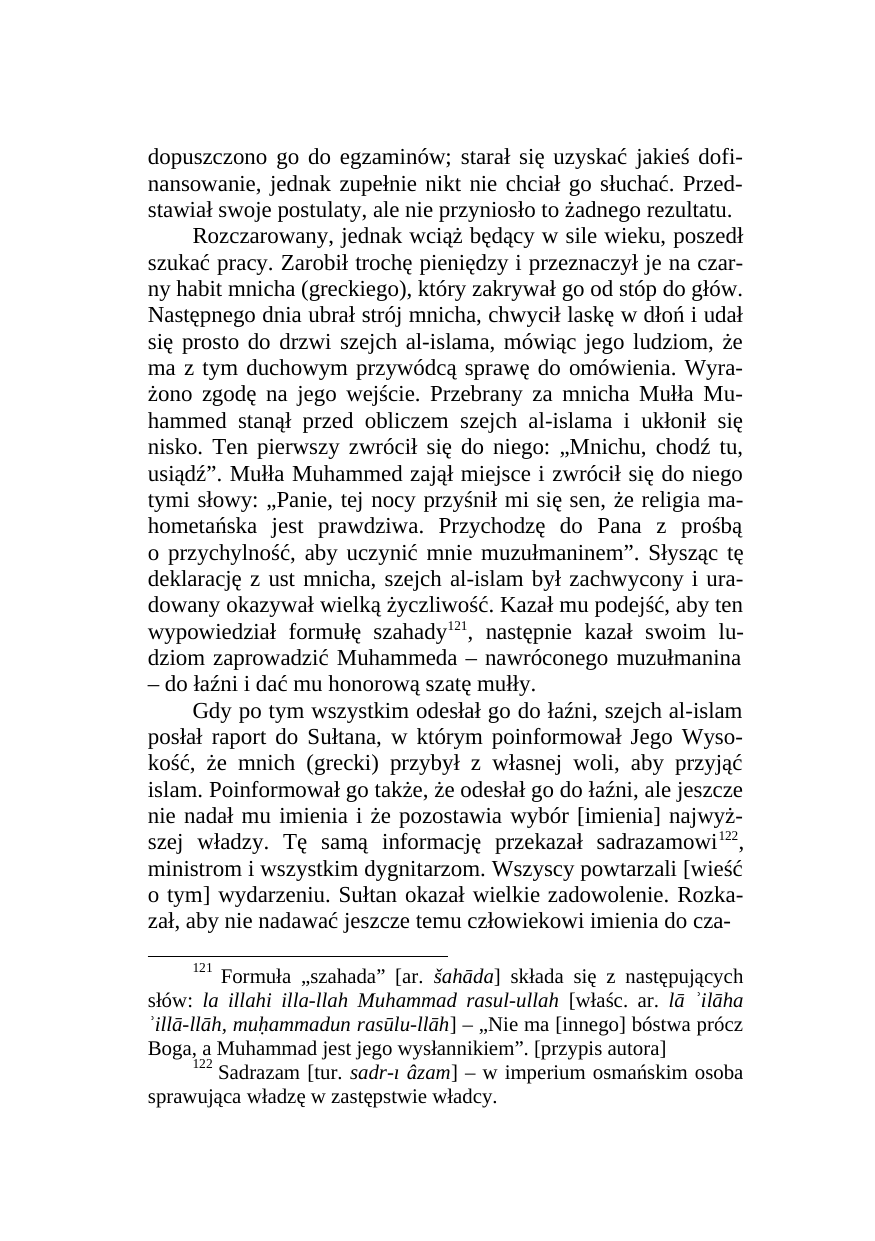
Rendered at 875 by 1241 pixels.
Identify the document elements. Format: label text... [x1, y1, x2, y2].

text 121 Formuła „szahada” [ar. šahāda] składa się z następujących słów: la illahi illa-llah Muhammad rasul-ullah [właśc. ar. lā ʾilāha ʾillā-llāh, muḥammadun rasūlu-llāh] – „Nie ma [innego] bóstwa prócz Boga, a Muhammad jest jego wysłannikiem”. [przypis autora] [148, 954, 744, 1060]
text 122 Sadrazam [tur. sadr-ı âzam] – w imperium osmańskim osoba sprawująca władzę w zastępstwie władcy. [148, 1060, 743, 1108]
text Rozczarowany, jednak wciąż będący w sile wieku, poszedł szukać pracy. Zarobił trochę pieniędzy i przeznaczył je na czar- ny habit mnicha (greckiego), który zakrywał go od stóp do głów. Następnego dnia ubrał strój mnicha, chwycił laskę w dłoń i udał się prosto do drzwi szejch al-islama, mówiąc jego ludziom, że ma z tym duchowym przywódcą sprawę do omówienia. Wyra- żono zgodę na jego wejście. Przebrany za mnicha Mułła Mu- hammed stanął przed obliczem szejch al-islama i ukłonił się nisko. Ten pierwszy zwrócił się do niego: „Mnichu, chodź tu, usiądź”. Mułła Muhammed zajął miejsce i zwrócił się do niego tymi słowy: „Panie, tej nocy przyśnił mi się sen, że religia ma- hometańska jest prawdziwa. Przychodzę do Pana z prośbą o przychylność, aby uczynić mnie muzułmaninem”. Słysząc tę deklarację z ust mnicha, szejch al-islam był zachwycony i ura- dowany okazywał wielką życzliwość. Kazał mu podejść, aby ten wypowiedział formułę szahady121, następnie kazał swoim lu- dziom zaprowadzić Muhammeda – nawróconego muzułmanina [148, 222, 744, 670]
text dopuszczono go do egzaminów; starał się uzyskać jakieś dofi- nansowanie, jednak zupełnie nikt nie chciał go słuchać. Przed- stawiał swoje postulaty, ale nie przyniosło to żadnego rezultatu. [148, 143, 744, 222]
text Gdy po tym wszystkim odesłał go do łaźni, szejch al-islam posłał raport do Sułtana, w którym poinformował Jego Wyso- kość, że mnich (grecki) przybył z własnej woli, aby przyjąć islam. Poinformował go także, że odesłał go do łaźni, ale jeszcze nie nadał mu imienia i że pozostawia wybór [imienia] najwyż- szej władzy. Tę samą informację przekazał sadrazamowi122, ministrom i wszystkim dygnitarzom. Wszyscy powtarzali [wieść o tym] wydarzeniu. Sułtan okazał wielkie zadowolenie. Rozka- zał, aby nie nadawać jeszcze temu człowiekowi imienia do cza- [148, 697, 744, 934]
text – do łaźni i dać mu honorową szatę mułły. [148, 670, 755, 697]
